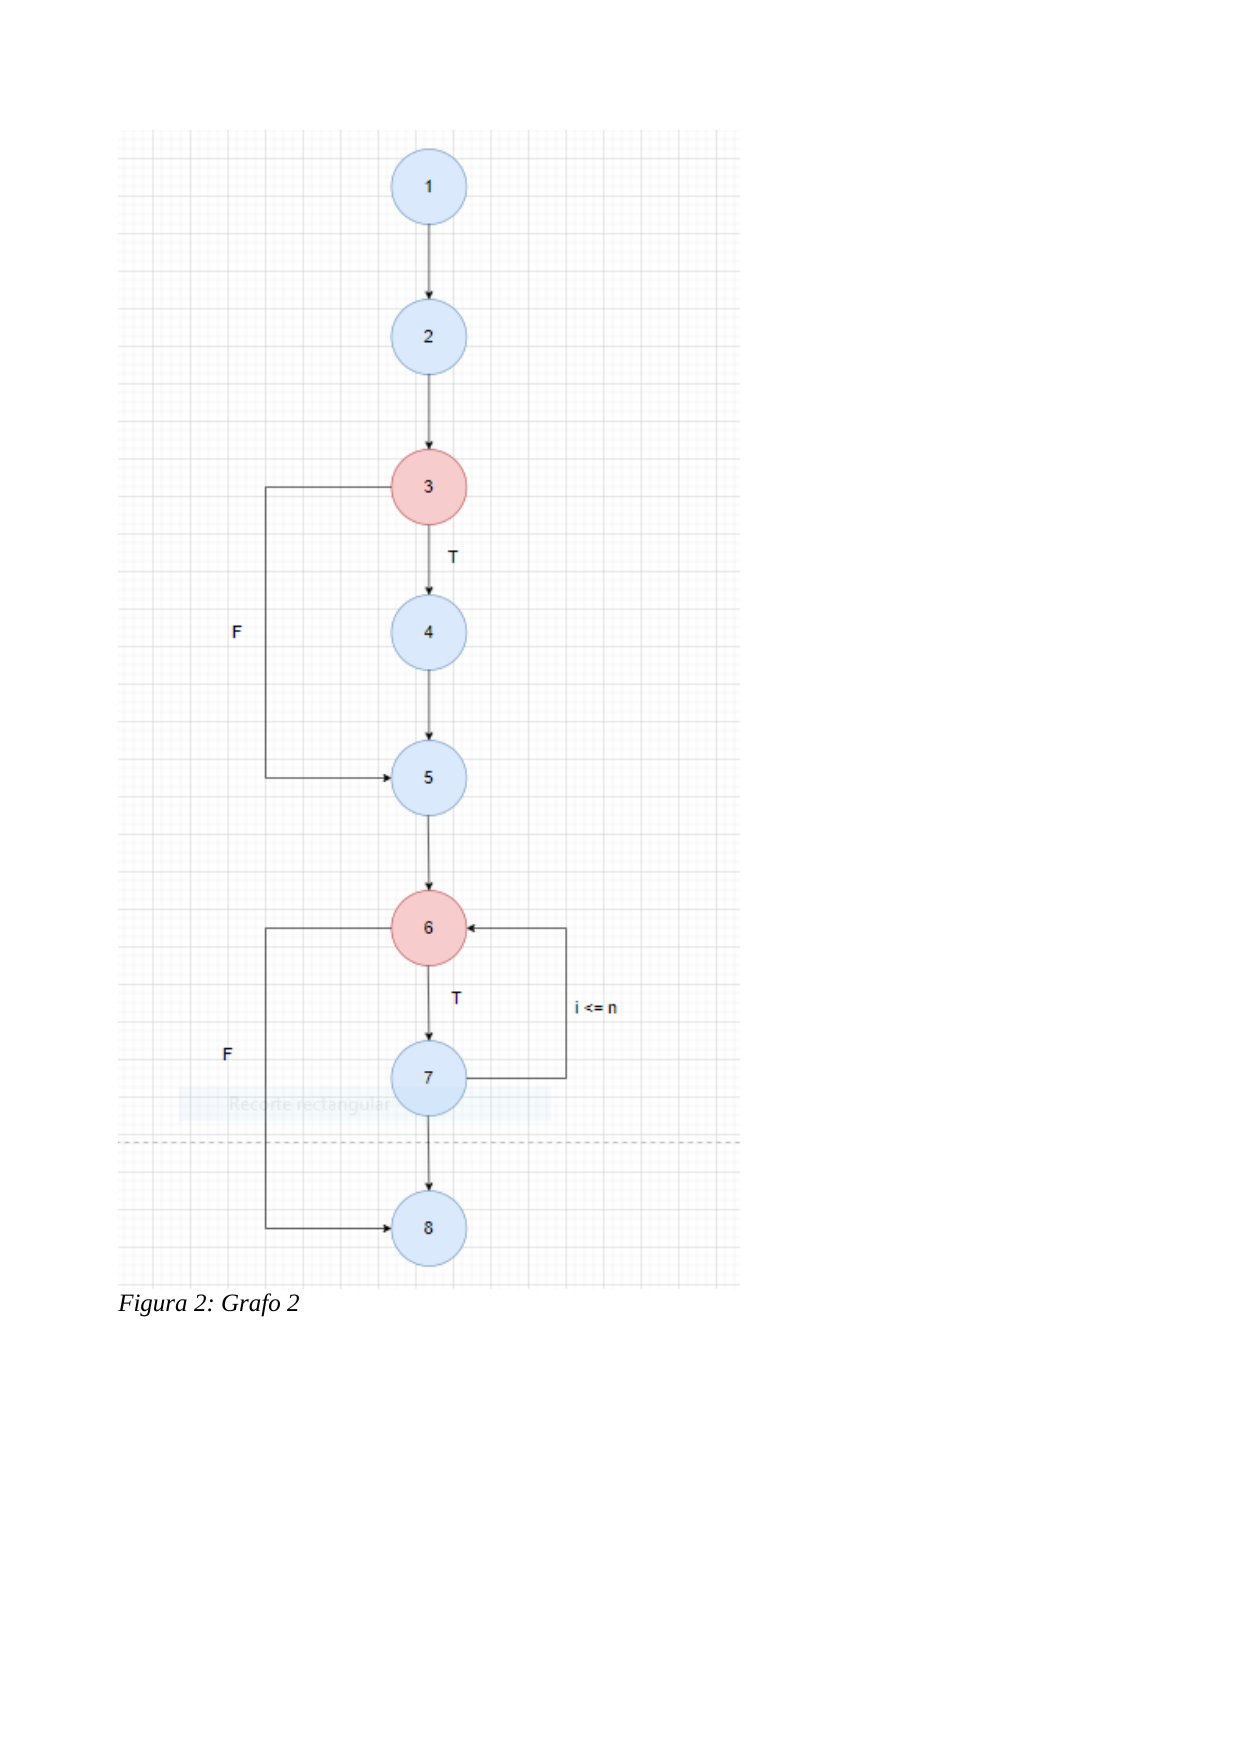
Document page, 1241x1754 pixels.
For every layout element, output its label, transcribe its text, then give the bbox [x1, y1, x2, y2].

picture [118, 130, 740, 1289]
text Figura 2: Grafo 2 [118, 1289, 740, 1317]
